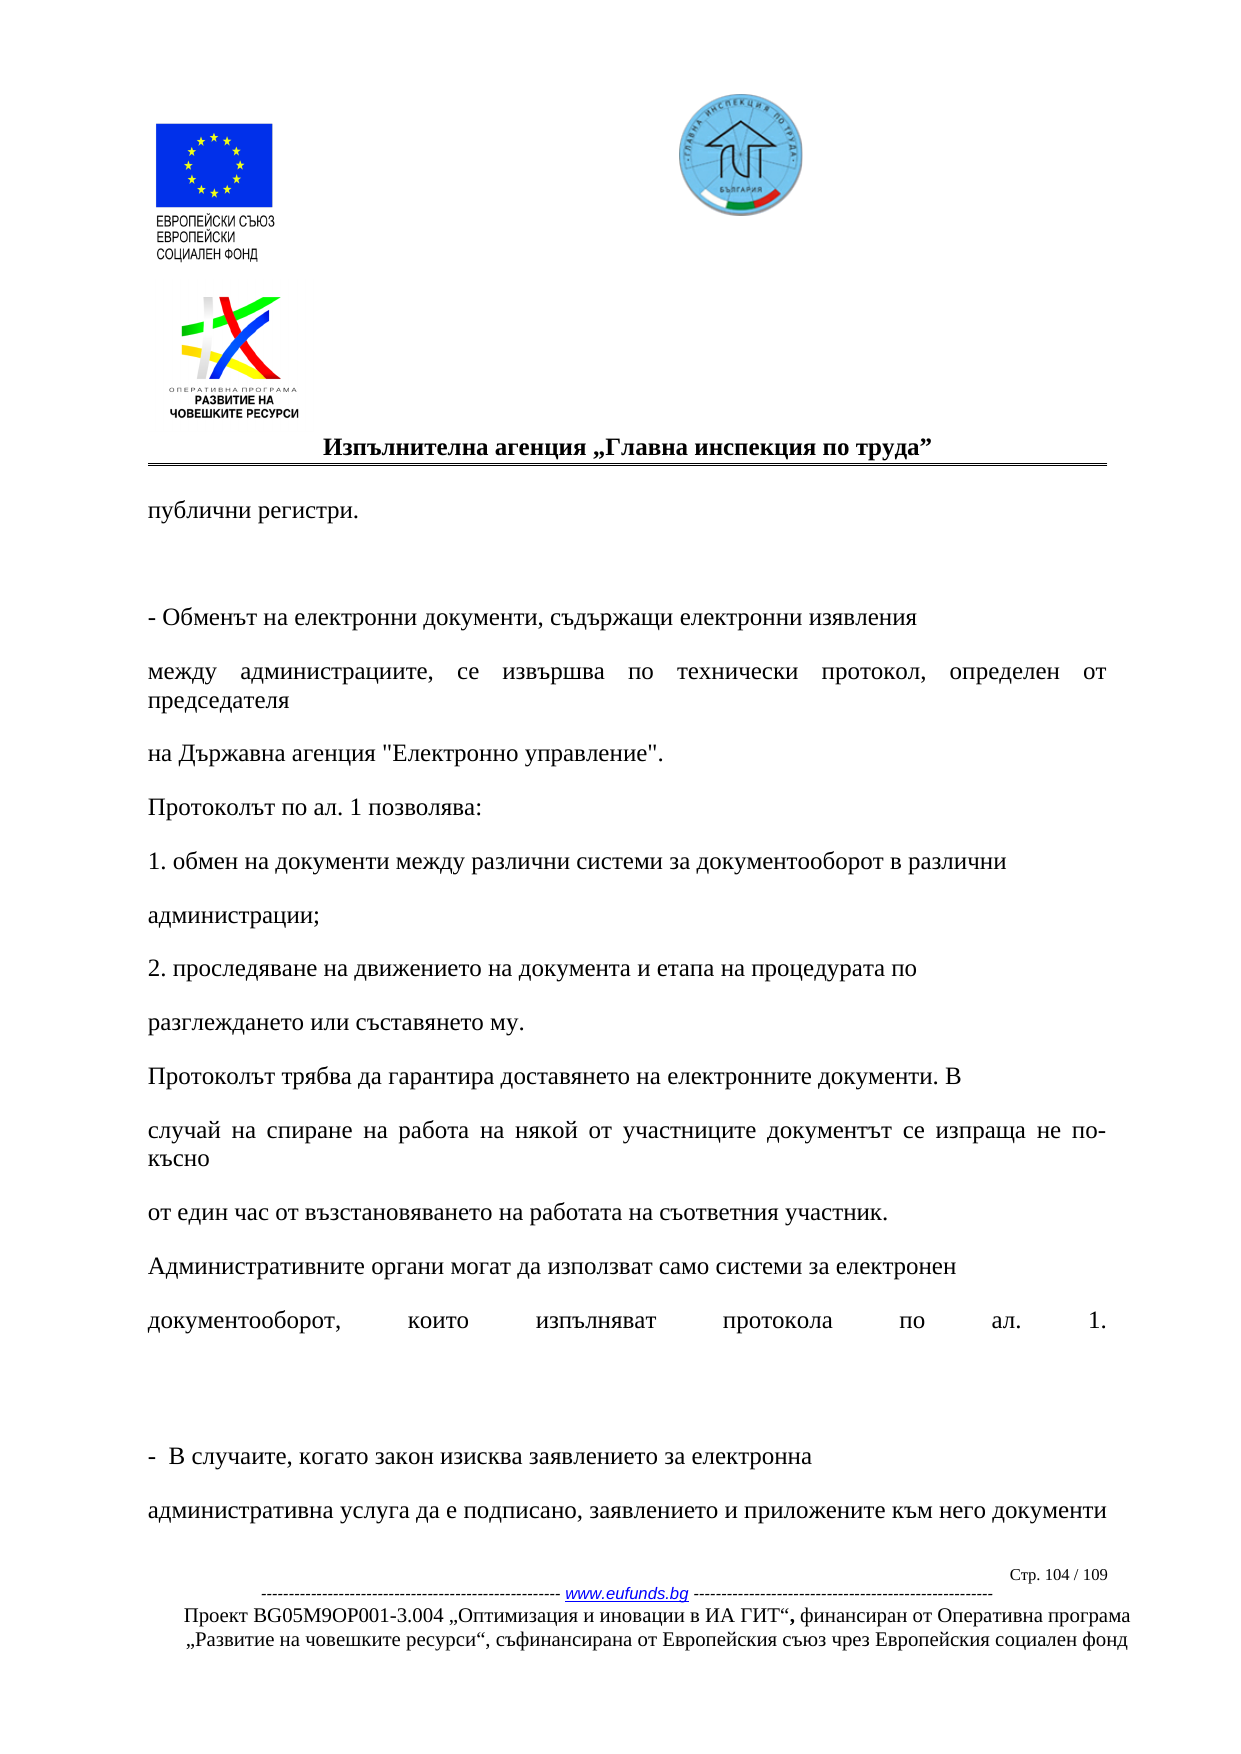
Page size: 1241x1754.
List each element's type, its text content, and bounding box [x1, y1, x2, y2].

text Административните органи могат да използват само системи за електронен [148, 1251, 1107, 1280]
text случай на спиране на работа на някой от участниците документът се изпраща не по-късно [148, 1115, 1107, 1172]
text публични регистри. [148, 495, 1107, 523]
text 1. обмен на документи между различни системи за документооборот в различни [148, 846, 1107, 875]
text документооборот, които изпълняват протокола по ал. 1. [148, 1305, 1107, 1362]
text административна услуга да е подписано, заявлението и приложените към него документи [148, 1495, 1107, 1523]
text 2. проследяване на движението на документа и етапа на процедурата по [148, 953, 1107, 982]
text от един час от възстановяването на работата на съответния участник. [148, 1197, 1107, 1226]
text - В случаите, когато закон изисква заявлението за електронна [148, 1441, 1107, 1470]
text администрации; [148, 900, 1107, 928]
text разглеждането или съставянето му. [148, 1007, 1107, 1036]
text Протоколът трябва да гарантира доставянето на електронните документи. В [148, 1061, 1107, 1090]
text на Държавна агенция "Електронно управление". [148, 738, 1107, 767]
text - Обменът на електронни документи, съдържащи електронни изявления [148, 602, 1107, 631]
text Протоколът по ал. 1 позволява: [148, 792, 1107, 821]
text между администрациите, се извършва по технически протокол, определен от председателя [148, 656, 1107, 713]
